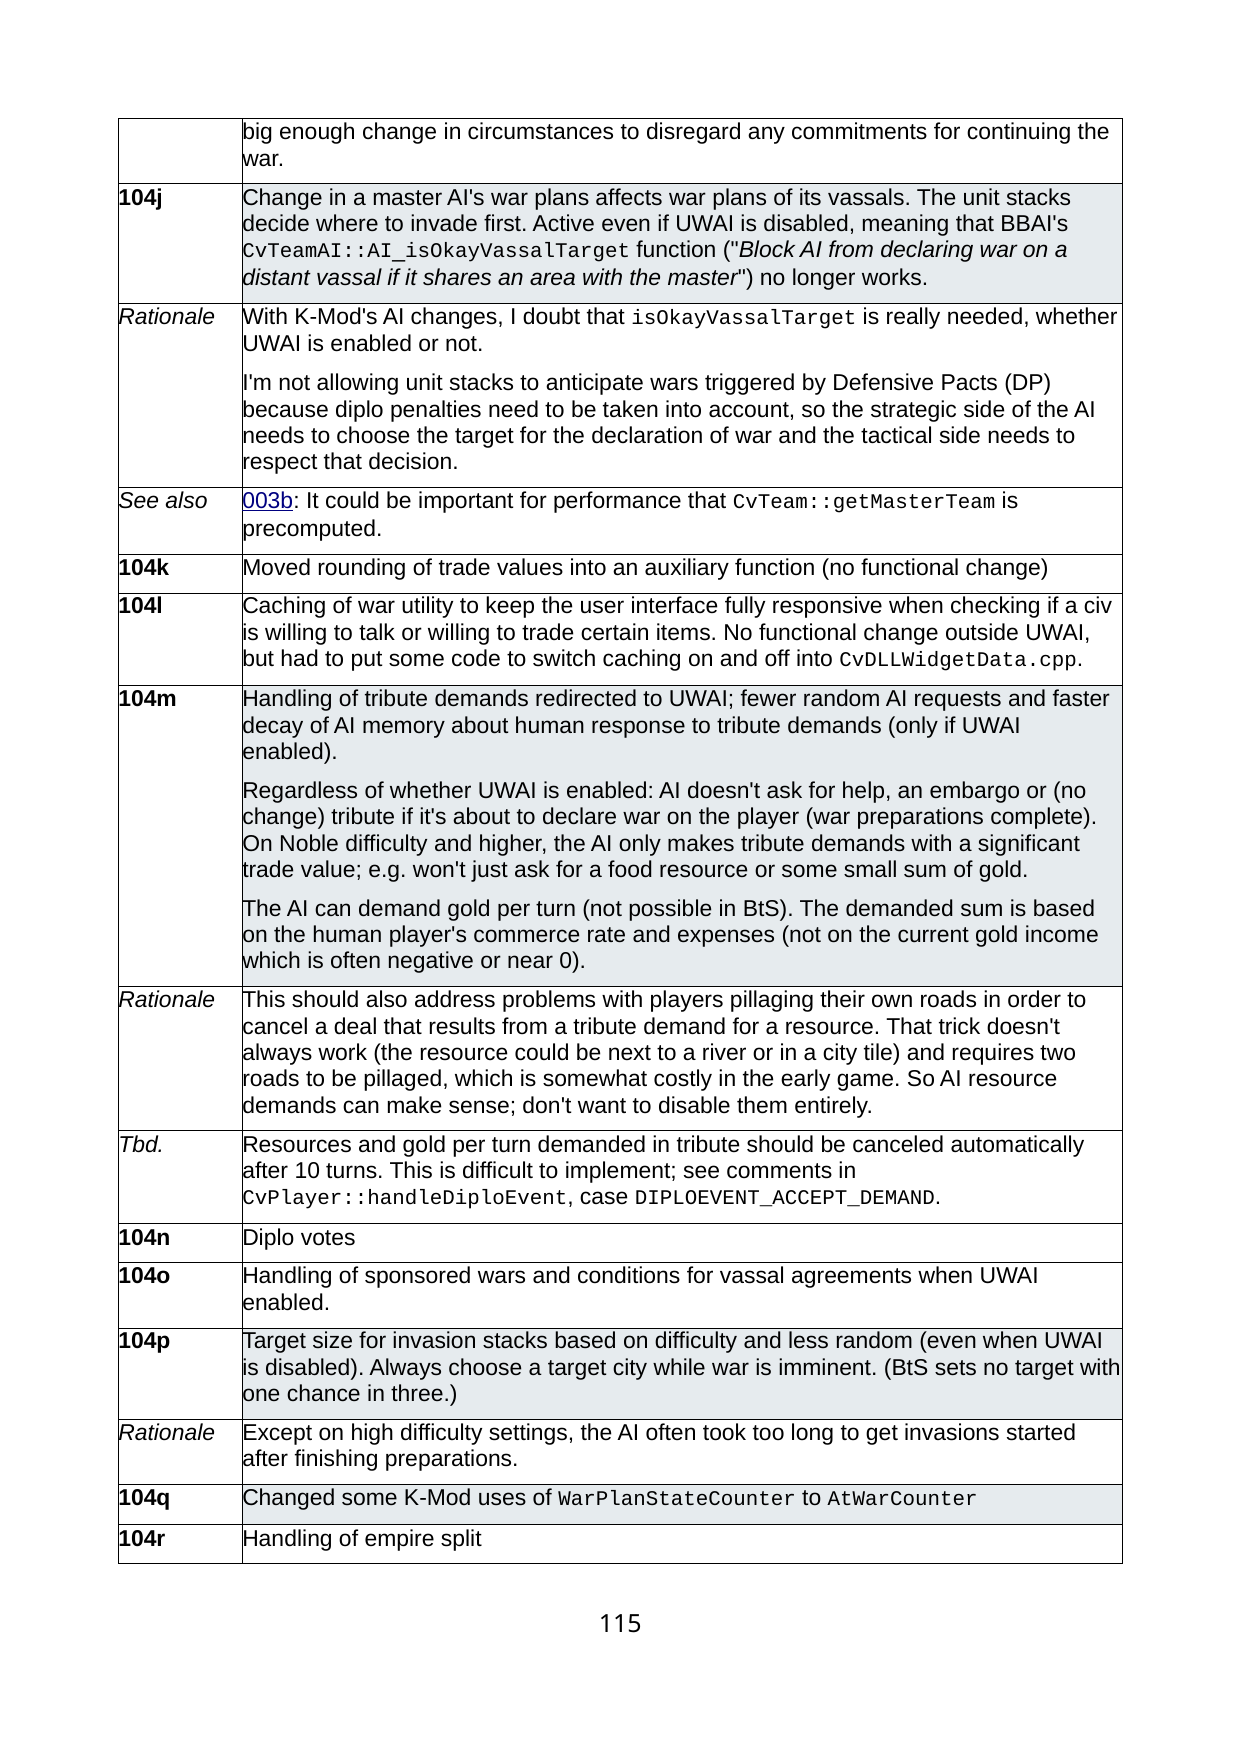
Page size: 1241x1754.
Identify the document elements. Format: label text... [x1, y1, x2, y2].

table_cell See also [119, 488, 242, 553]
table_cell Target size for invasion stacks based on difficulty and less random (even when UWAI is disabled). Always choose a target city while war is imminent. (BtS sets no target with one chance in three.) [243, 1329, 1122, 1419]
table_cell Changed some K-Mod uses of WarPlanStateCounter to AtWarCounter [243, 1485, 1122, 1524]
table_cell Handling of tribute demands redirected to UWAI; fewer random AI requests and faster decay of AI memory about human response to tribute demands (only if UWAI enabled). Regardless of whether UWAI is enabled: AI doesn't ask for help, an embargo or (no change) tribute if it's about to declare war on the player (war preparations complete). On Noble difficulty and higher, the AI only makes tribute demands with a significant trade value; e.g. won't just ask for a food resource or some small sum of gold. The AI can demand gold per turn (not possible in BtS). The demanded sum is based on the human player's commerce rate and expenses (not on the current gold income which is often negative or near 0). [243, 686, 1122, 986]
table_cell Change in a master AI's war plans affects war plans of its vassals. The unit stacks decide where to invade first. Active even if UWAI is disabled, meaning that BBAI's CvTeamAI::AI_isOkayVassalTarget function ("Block AI from declaring war on a distant vassal if it shares an area with the master") no longer works. [243, 184, 1122, 303]
table_cell 003b: It could be important for performance that CvTeam::getMasterTeam is precomputed. [243, 488, 1122, 553]
table_cell 104q [119, 1485, 242, 1524]
table_cell Moved rounding of trade values into an auxiliary function (no functional change) [243, 555, 1122, 592]
table_cell Caching of war utility to keep the user interface fully responsive when checking if a civ is willing to talk or willing to trade certain items. No functional change outside UWAI, but had to put some code to switch caching on and off into CvDLLWidgetData.cpp. [243, 594, 1122, 685]
table_cell [119, 119, 242, 183]
table_cell With K-Mod's AI changes, I doubt that isOkayVassalTarget is really needed, whether UWAI is enabled or not. I'm not allowing unit stacks to anticipate wars triggered by Defensive Pacts (DP) because diplo penalties need to be taken into account, so the strategic side of the AI needs to choose the target for the declaration of war and the tactical side needs to respect that decision. [243, 304, 1122, 487]
table_cell Diplo votes [243, 1224, 1122, 1262]
table_cell big enough change in circumstances to disregard any commitments for continuing the war. [243, 119, 1122, 183]
table_cell 104n [119, 1224, 242, 1262]
table_cell 104j [119, 184, 242, 303]
table_cell Rationale [119, 304, 242, 487]
table_cell Handling of sponsored wars and conditions for vassal agreements when UWAI enabled. [243, 1263, 1122, 1327]
table_cell Tbd. [119, 1131, 242, 1223]
table_cell 104k [119, 555, 242, 592]
table_cell Rationale [119, 987, 242, 1130]
table_cell Rationale [119, 1420, 242, 1484]
table_cell 104r [119, 1525, 242, 1563]
table_cell Resources and gold per turn demanded in tribute should be canceled automatically after 10 turns. This is difficult to implement; see comments in CvPlayer::handleDiploEvent, case DIPLOEVENT_ACCEPT_DEMAND. [243, 1131, 1122, 1223]
table_cell Except on high difficulty settings, the AI often took too long to get invasions started after finishing preparations. [243, 1420, 1122, 1484]
table_cell This should also address problems with players pillaging their own roads in order to cancel a deal that results from a tribute demand for a resource. That trick doesn't always work (the resource could be next to a river or in a city tile) and requires two roads to be pillaged, which is somewhat costly in the early game. So AI resource demands can make sense; don't want to disable them entirely. [243, 987, 1122, 1130]
table_cell 104o [119, 1263, 242, 1327]
table_cell Handling of empire split [243, 1525, 1122, 1563]
table_cell 104p [119, 1329, 242, 1419]
table_cell 104m [119, 686, 242, 986]
table_cell 104l [119, 594, 242, 685]
